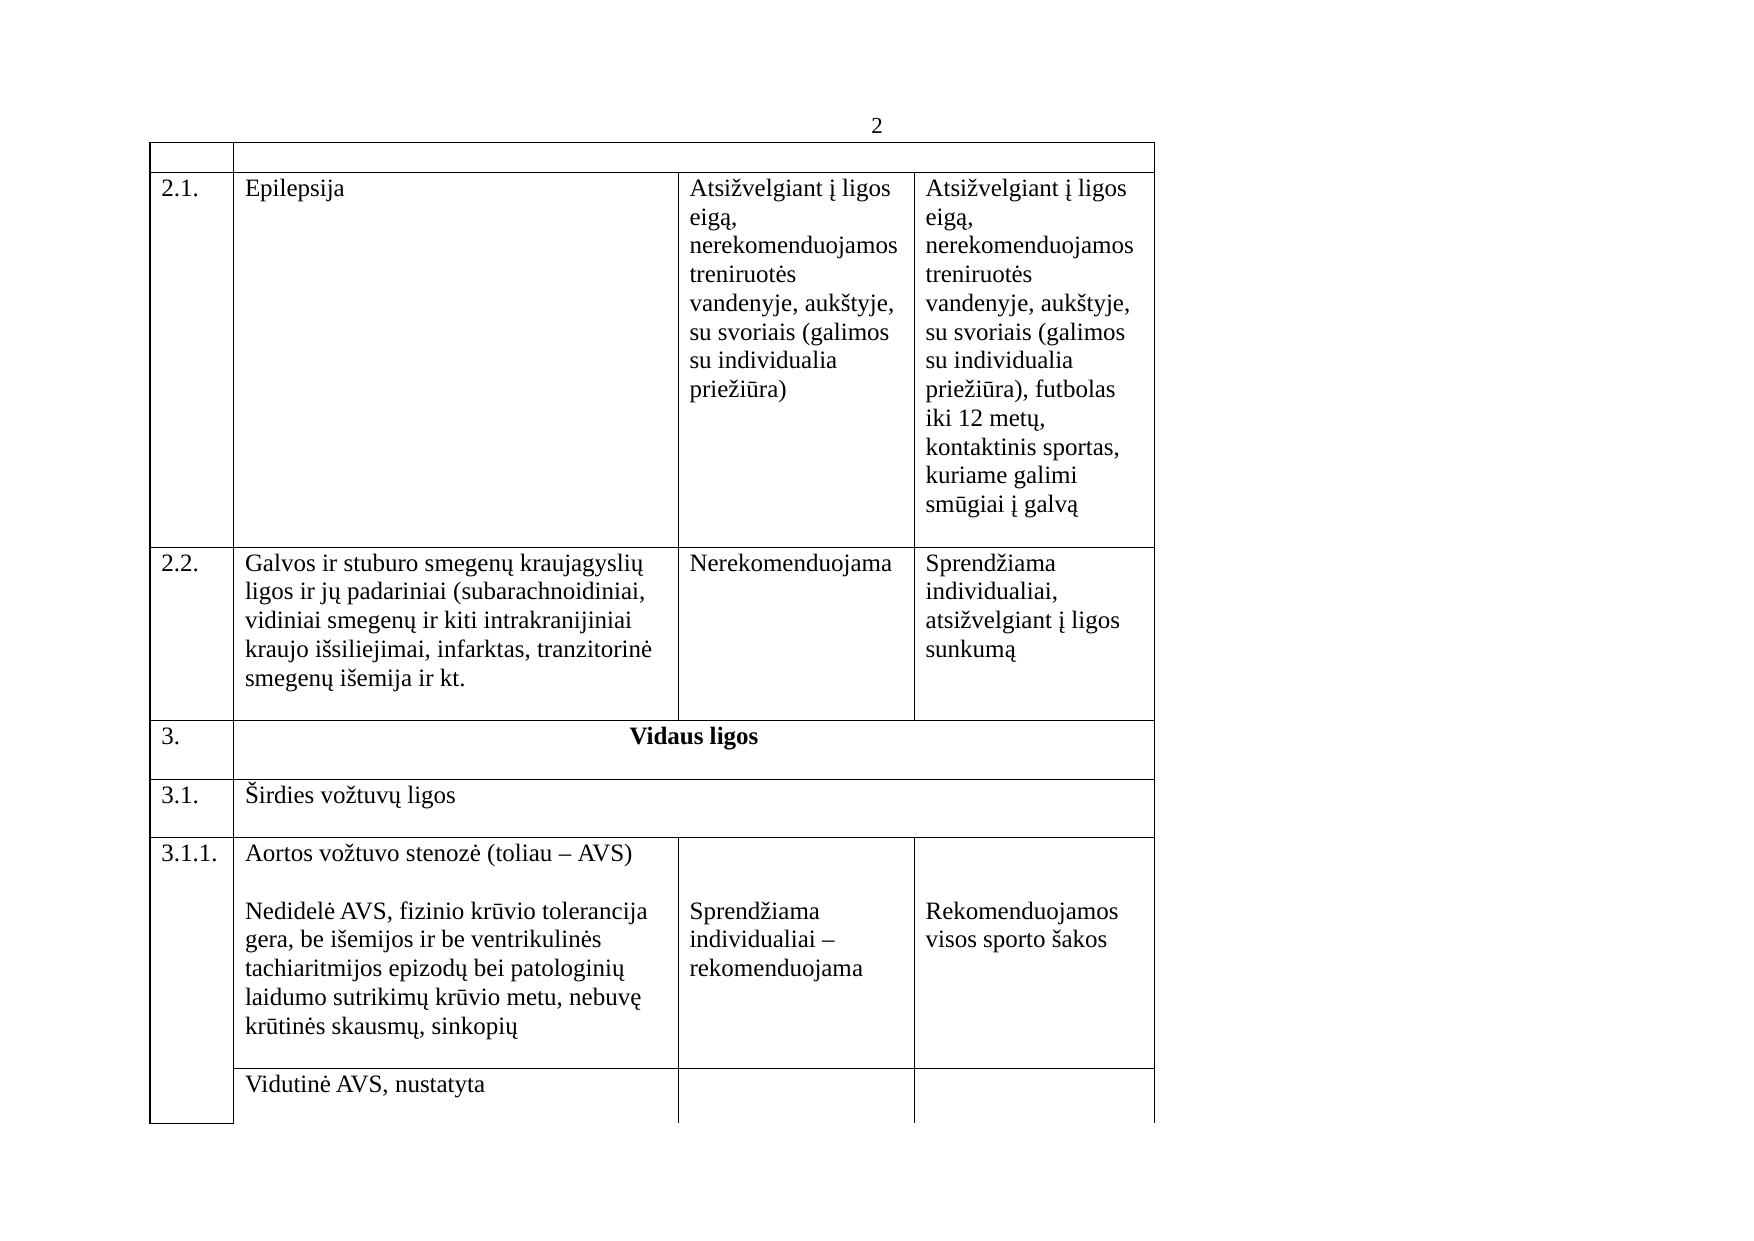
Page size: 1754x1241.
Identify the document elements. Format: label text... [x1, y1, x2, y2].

table_cell Rekomenduojamos visos sporto šakos [915, 838, 1154, 1068]
table_cell 2.1. [151, 173, 233, 547]
table_cell Atsižvelgiant į ligos eigą, nerekomenduojamos treniruotės vandenyje, aukštyje, su svoriais (galimos su individualia priežiūra), futbolas iki 12 metų, kontaktinis sportas, kuriame galimi smūgiai į galvą [915, 173, 1154, 547]
table_cell 2.2. [151, 548, 233, 720]
table_cell Sprendžiama individualiai – rekomenduojama [679, 838, 914, 1068]
table_cell Nerekomenduojama [679, 548, 914, 720]
table_cell Vidaus ligos [234, 721, 1154, 779]
table_cell [151, 143, 233, 172]
table_cell Širdies vožtuvų ligos [234, 780, 1154, 837]
table_cell [679, 1069, 914, 1123]
table_cell [915, 1069, 1154, 1123]
table_cell 3.1.1. [151, 838, 233, 1123]
table_cell Aortos vožtuvo stenozė (toliau – AVS) Nedidelė AVS, fizinio krūvio tolerancija gera, be išemijos ir be ventrikulinės tachiaritmijos epizodų bei patologinių laidumo sutrikimų krūvio metu, nebuvę krūtinės skausmų, sinkopių [234, 838, 678, 1068]
table_cell Galvos ir stuburo smegenų kraujagyslių ligos ir jų padariniai (subarachnoidiniai, vidiniai smegenų ir kiti intrakranijiniai kraujo išsiliejimai, infarktas, tranzitorinė smegenų išemija ir kt. [234, 548, 678, 720]
table_cell 3.1. [151, 780, 233, 837]
table_cell Sprendžiama individualiai, atsižvelgiant į ligos sunkumą [915, 548, 1154, 720]
table_cell [234, 143, 1154, 172]
table_cell 3. [151, 721, 233, 779]
table_cell Epilepsija [234, 173, 678, 547]
table_cell Vidutinė AVS, nustatyta [234, 1069, 678, 1123]
table_cell Atsižvelgiant į ligos eigą, nerekomenduojamos treniruotės vandenyje, aukštyje, su svoriais (galimos su individualia priežiūra) [679, 173, 914, 547]
